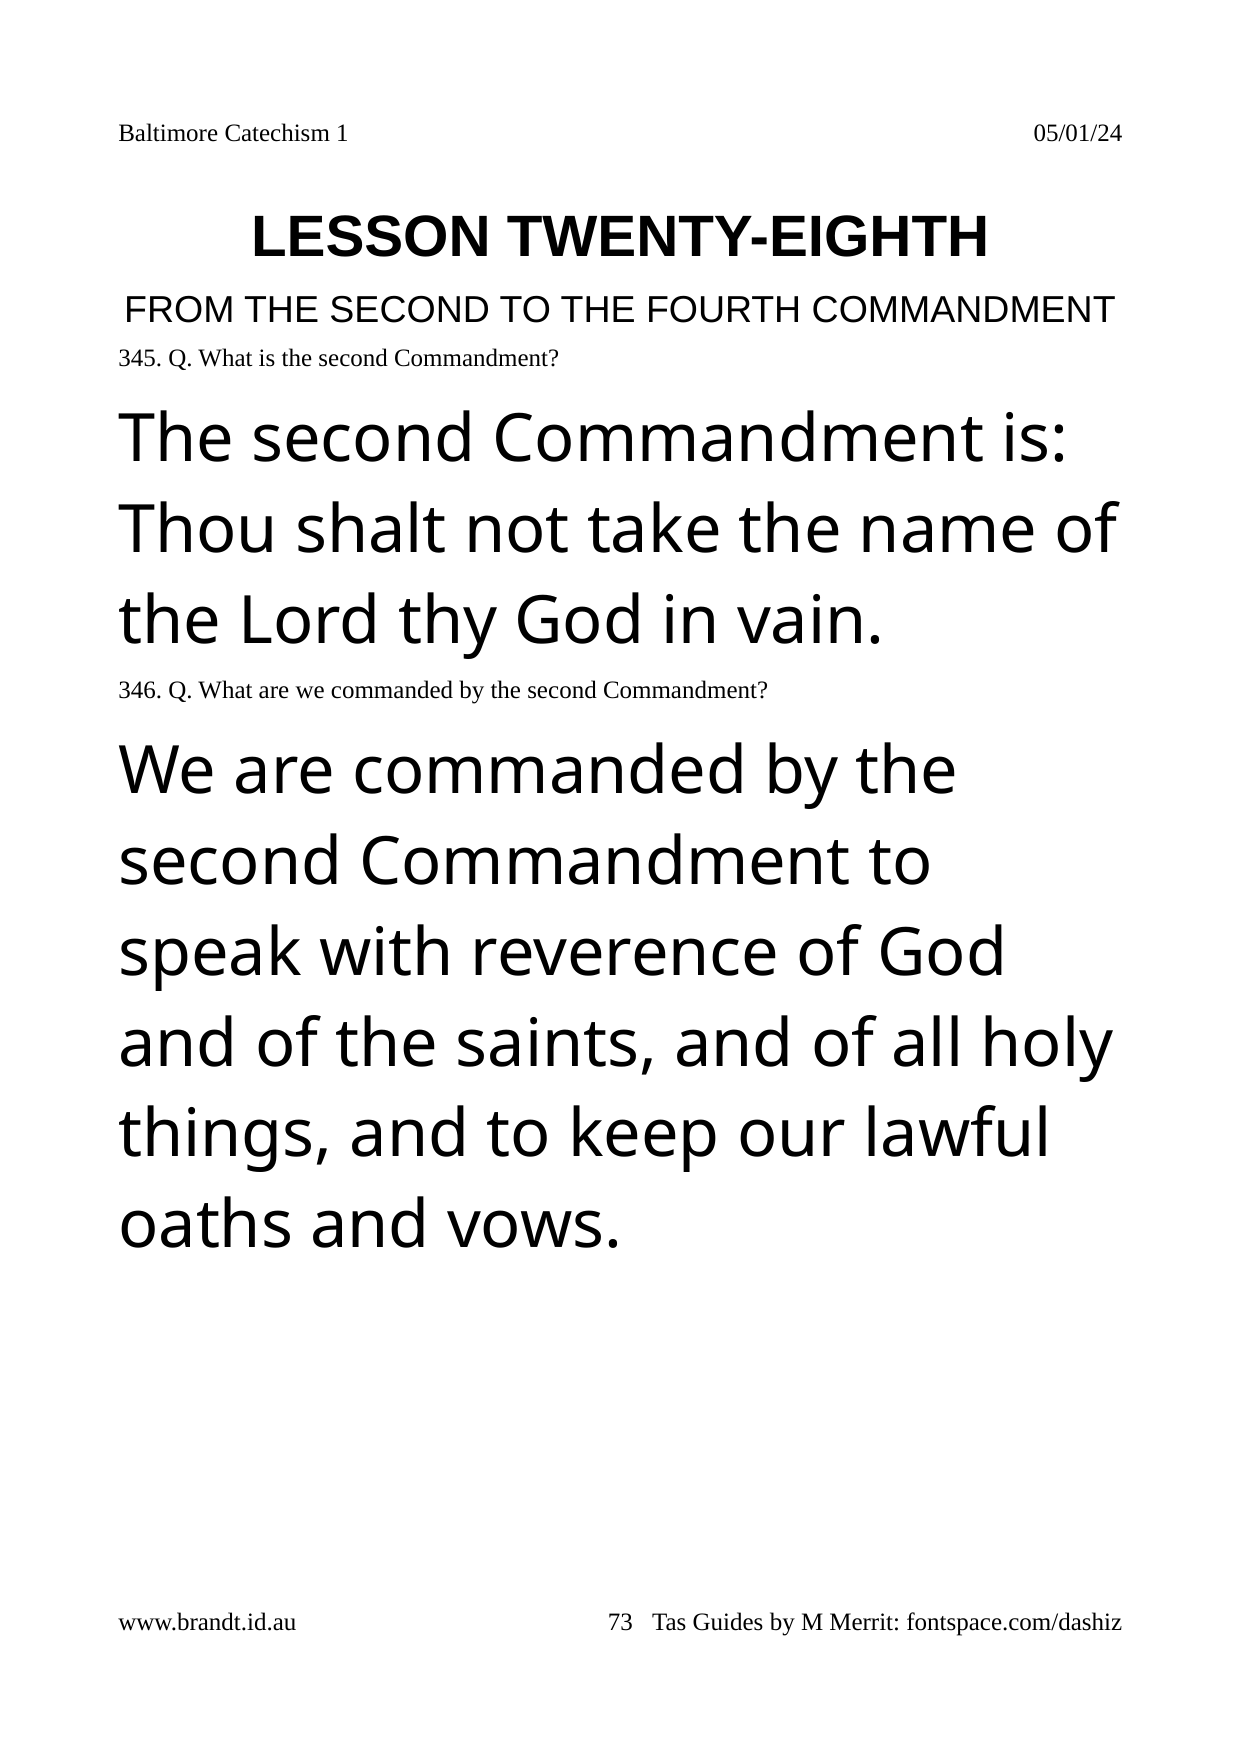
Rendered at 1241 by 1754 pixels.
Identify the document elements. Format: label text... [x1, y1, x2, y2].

text 345. Q. What is the second Commandment? [118, 343, 1122, 372]
text The second Commandment is: Thou shalt not take the name of the Lord thy God in vain. [118, 390, 1122, 663]
subtitle FROM THE SECOND TO THE FOURTH COMMANDMENT [118, 287, 1122, 330]
text 346. Q. What are we commanded by the second Commandment? [118, 675, 1122, 703]
text We are commanded by the second Commandment to speak with reverence of God and of the saints, and of all holy things, and to keep our lawful oaths and vows. [118, 722, 1122, 1267]
title LESSON TWENTY-EIGHTH [118, 201, 1122, 268]
